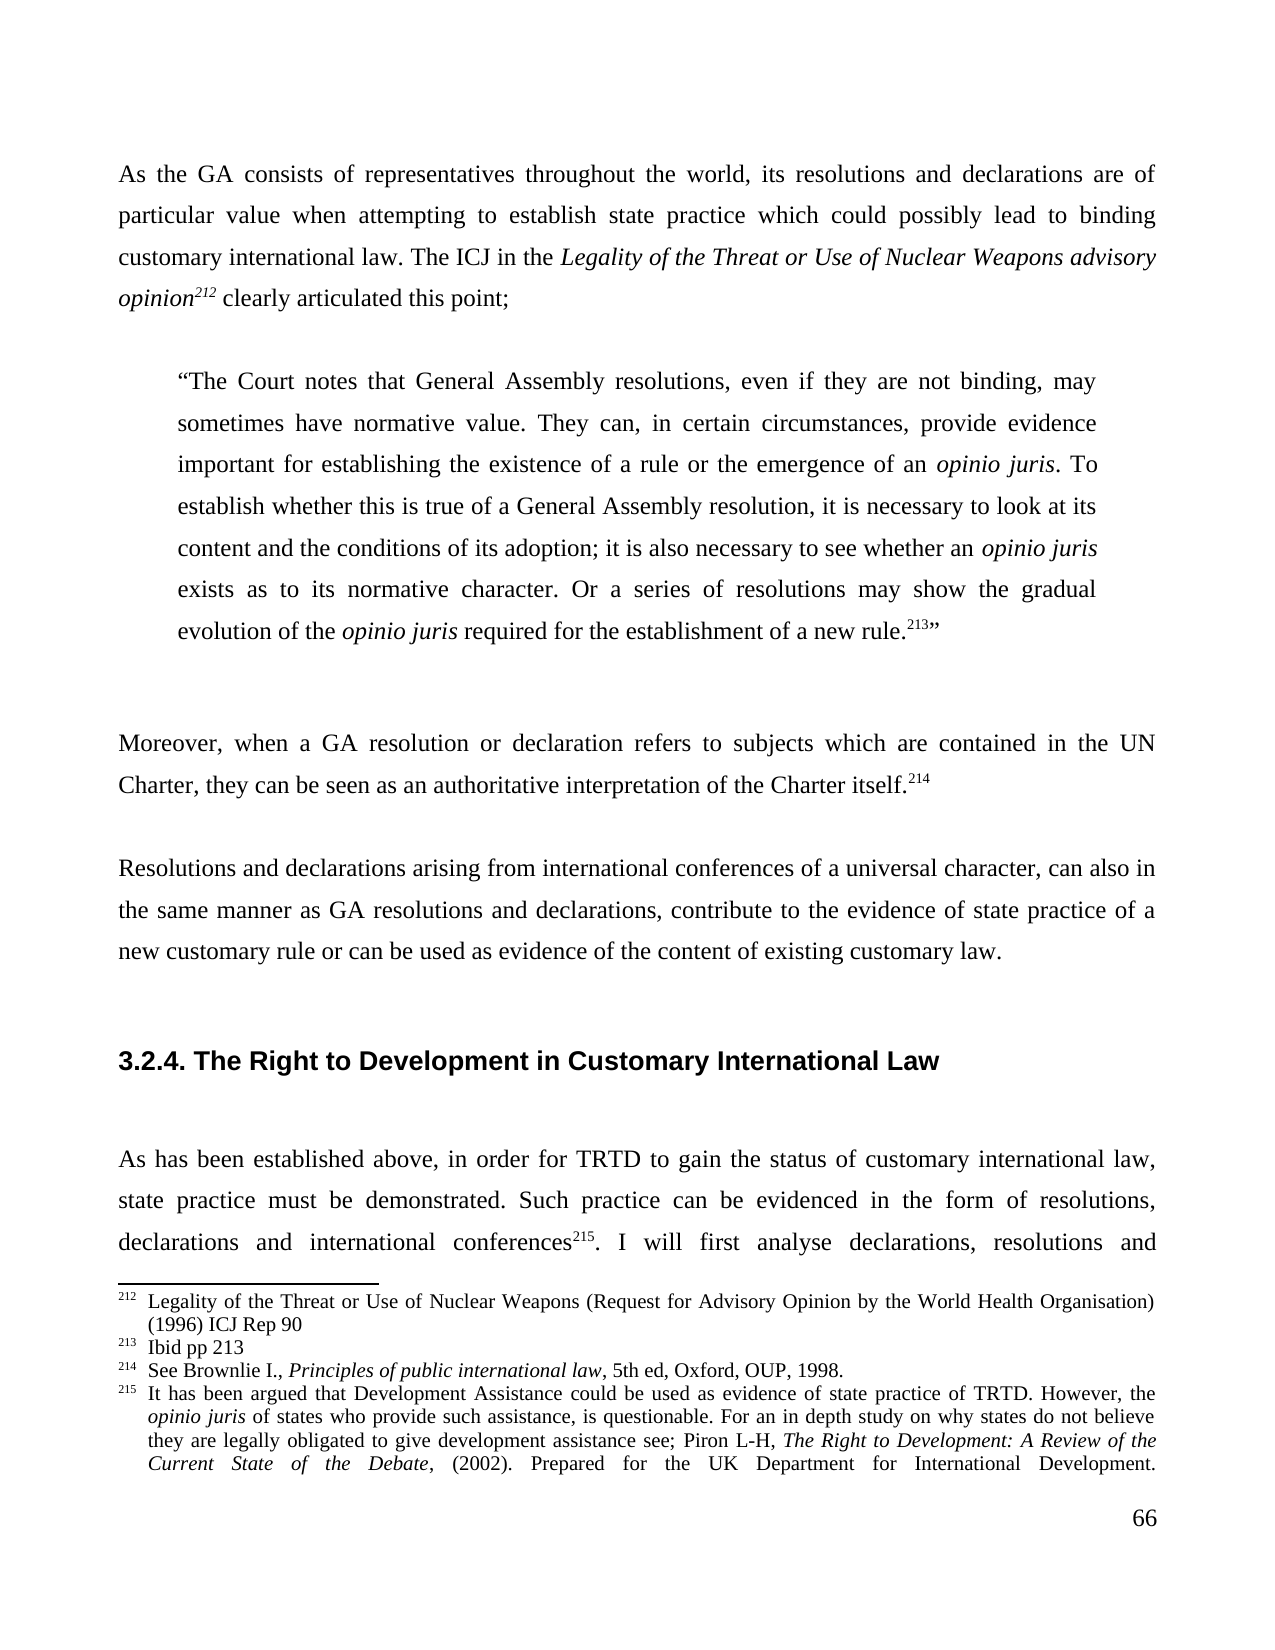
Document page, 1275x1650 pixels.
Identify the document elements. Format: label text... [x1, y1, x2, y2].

text Resolutions and declarations arising from international conferences of a universal character, can also in the same manner as GA resolutions and declarations, contribute to the evidence of state practice of a new customary rule or can be used as evidence of the content of existing customary law. [118, 854, 1157, 965]
text As the GA consists of representatives throughout the world, its resolutions and declarations are of particular value when attempting to establish state practice which could possibly lead to binding customary international law. The ICJ in the Legality of the Threat or Use of Nuclear Weapons advisory opinion clearly articulated this point; [118, 160, 1157, 312]
text “The Court notes that General Assembly resolutions, even if they are not binding, may sometimes have normative value. They can, in certain circumstances, provide evidence important for establishing the existence of a rule or the emergence of an opinio juris. To establish whether this is true of a General Assembly resolution, it is necessary to look at its content and the conditions of its adoption; it is also necessary to see whether an opinio juris exists as to its normative character. Or a series of resolutions may show the gradual evolution of the opinio juris required for the establishment of a new rule.” [177, 367, 1098, 644]
text Ibid pp 213 [118, 1336, 1157, 1359]
text Moreover, when a GA resolution or declaration refers to subjects which are contained in the UN Charter, they can be seen as an authoritative interpretation of the Charter itself. [118, 729, 1157, 799]
text It has been argued that Development Assistance could be used as evidence of state practice of TRTD. However, the opinio juris of states who provide such assistance, is questionable. For an in depth study on why states do not believe they are legally obligated to give development assistance see; Piron L-H, The Right to Development: A Review of the Current State of the Debate, (2002). Prepared for the UK Department for International Development. [118, 1382, 1157, 1475]
text As has been established above, in order for TRTD to gain the status of customary international law, state practice must be demonstrated. Such practice can be evidenced in the form of resolutions, declarations and international conferences. I will first analyse declarations, resolutions and [118, 1145, 1157, 1256]
subtitle 3.2.4. The Right to Development in Customary International Law [118, 1045, 1157, 1076]
text Legality of the Threat or Use of Nuclear Weapons (Request for Advisory Opinion by the World Health Organisation) (1996) ICJ Rep 90 [118, 1290, 1157, 1336]
text See Brownlie I., Principles of public international law, 5th ed, Oxford, OUP, 1998. [118, 1359, 1157, 1382]
